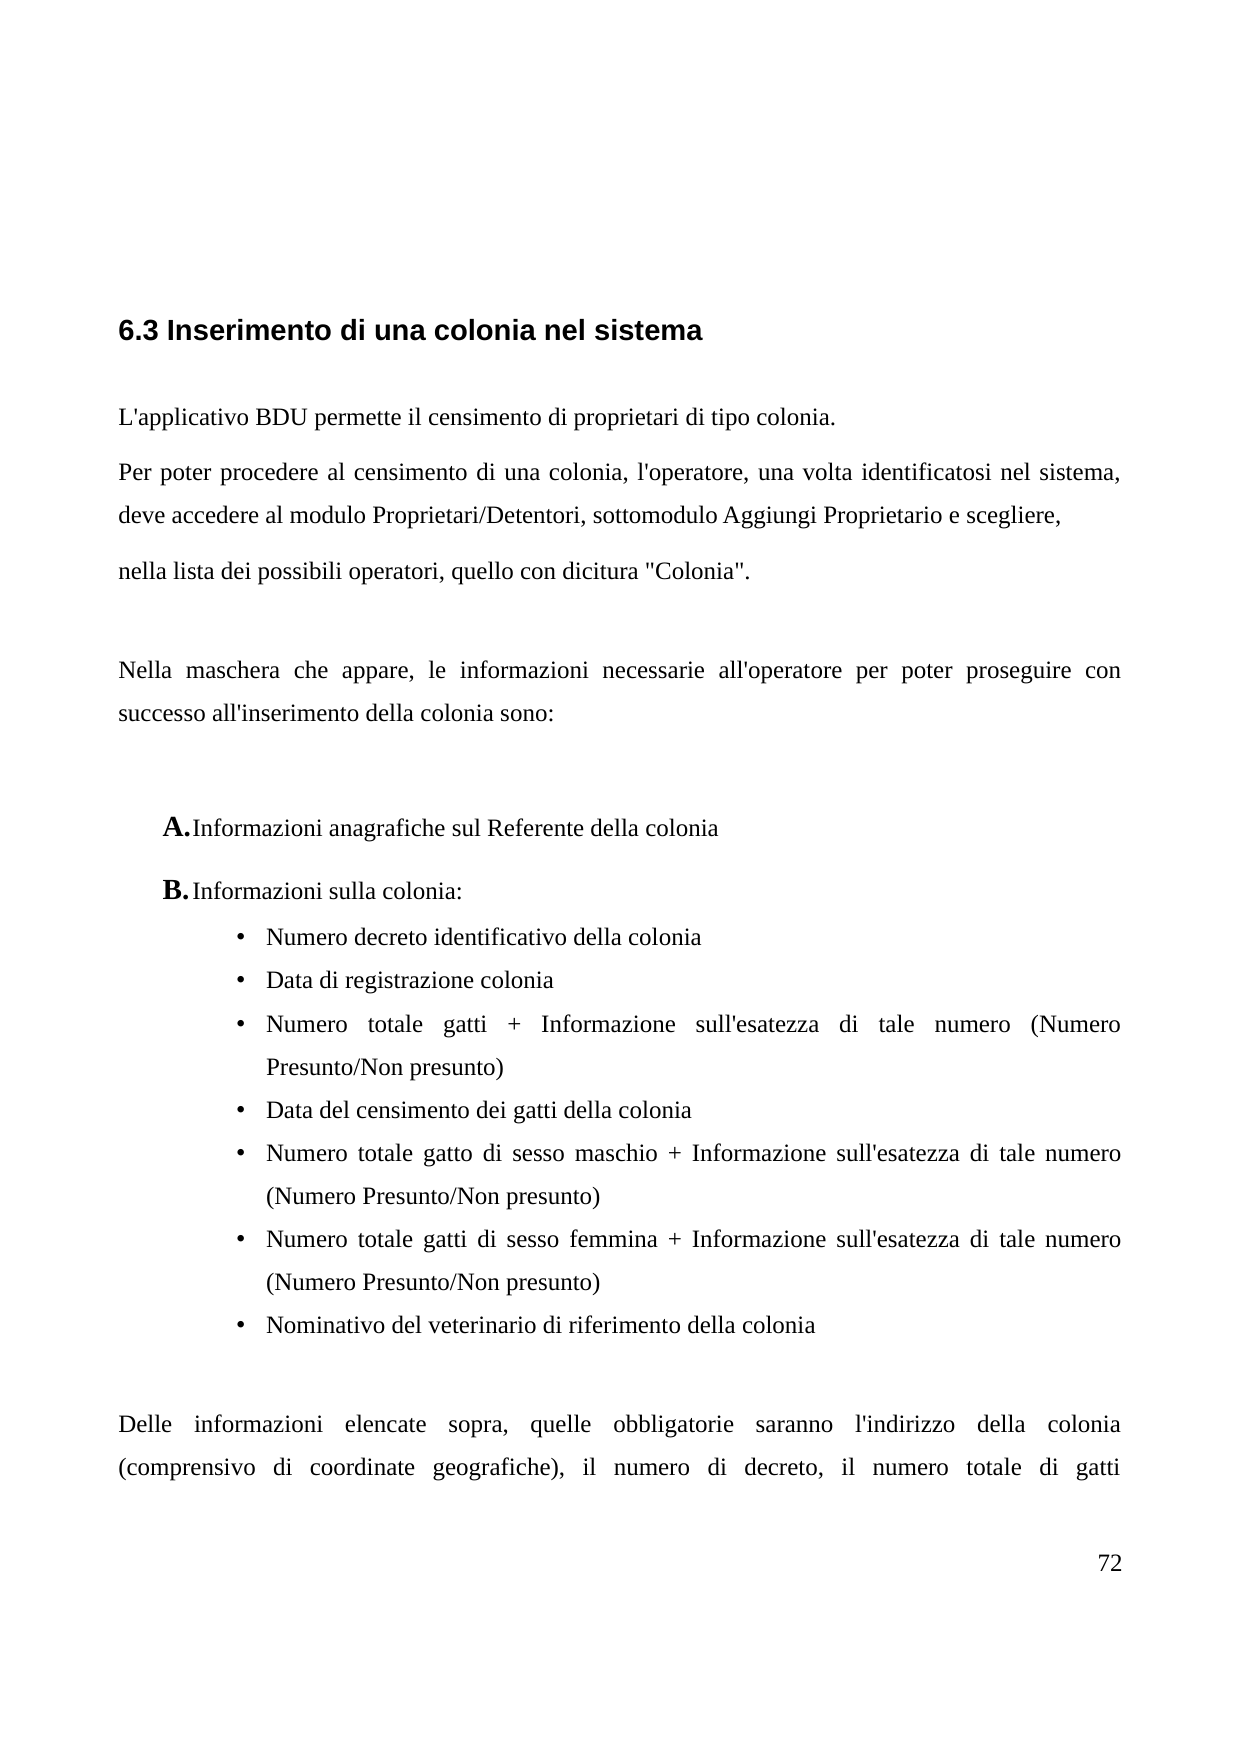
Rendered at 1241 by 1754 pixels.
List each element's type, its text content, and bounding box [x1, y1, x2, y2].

list Data di registrazione colonia [236, 966, 1122, 994]
list Numero decreto identificativo della colonia [236, 922, 1122, 951]
list Numero totale gatti di sesso femmina + Informazione sull'esatezza di tale numero (Numero Presunto/Non presunto) [236, 1224, 1122, 1296]
list Informazioni sulla colonia: [162, 872, 1122, 906]
text L'applicativo BDU permette il censimento di proprietari di tipo colonia. [118, 359, 1122, 431]
text Per poter procedere al censimento di una colonia, l'operatore, una volta identificatosi nel sistema, deve accedere al modulo Proprietari/Detentori, sottomodulo Aggiungi Proprietario e scegliere, [118, 457, 1122, 529]
text Nella maschera che appare, le informazioni necessarie all'operatore per poter proseguire con successo all'inserimento della colonia sono: [118, 612, 1122, 727]
list Nominativo del veterinario di riferimento della colonia [236, 1311, 1122, 1339]
list Data del censimento dei gatti della colonia [236, 1095, 1122, 1124]
text Delle informazioni elencate sopra, quelle obbligatorie saranno l'indirizzo della colonia (comprensivo di coordinate geografiche), il numero di decreto, il numero totale di gatti [118, 1366, 1122, 1481]
list Informazioni anagrafiche sul Referente della colonia [162, 809, 1122, 843]
text nella lista dei possibili operatori, quello con dicitura "Colonia". [118, 556, 1122, 585]
list Numero totale gatti + Informazione sull'esatezza di tale numero (Numero Presunto/Non presunto) [236, 1009, 1122, 1081]
list Numero totale gatto di sesso maschio + Informazione sull'esatezza di tale numero (Numero Presunto/Non presunto) [236, 1138, 1122, 1210]
subtitle 6.3 Inserimento di una colonia nel sistema [118, 313, 1122, 346]
